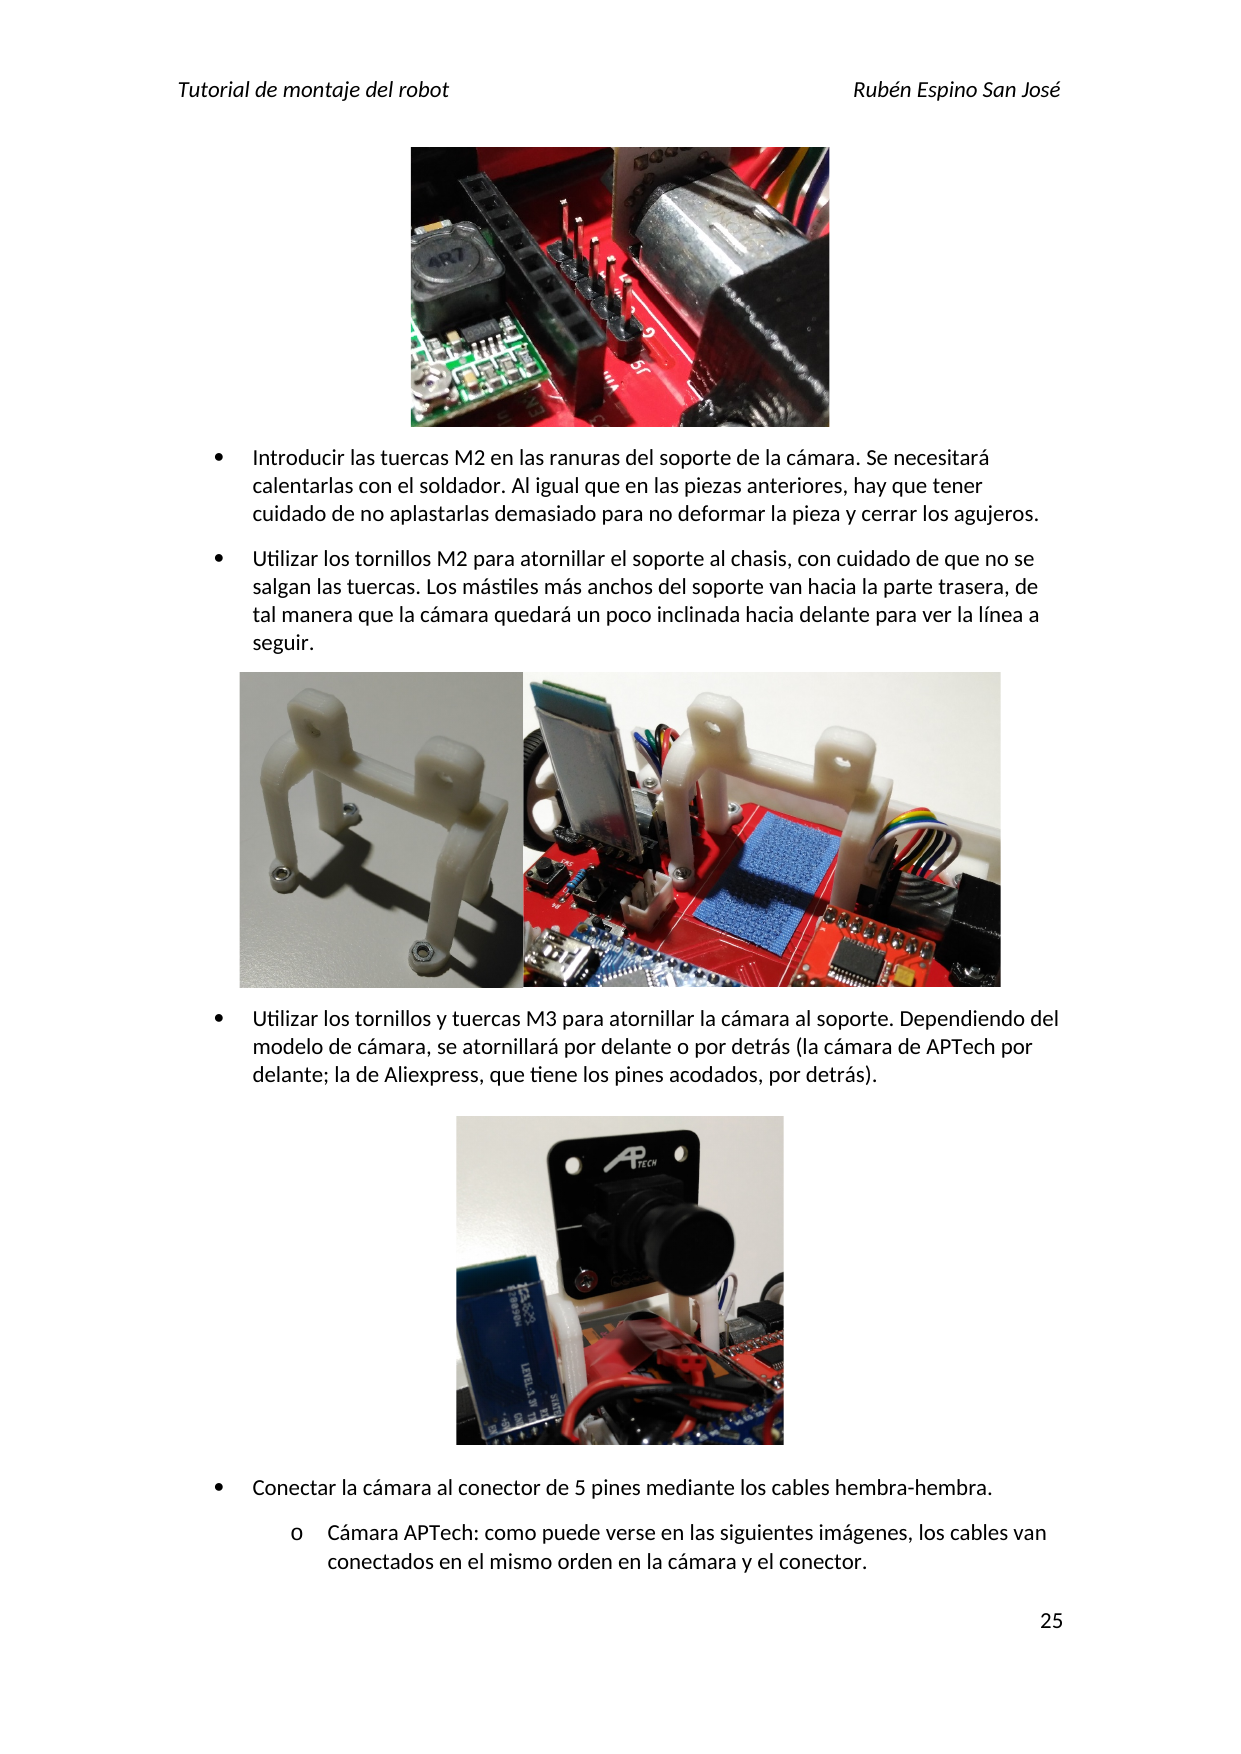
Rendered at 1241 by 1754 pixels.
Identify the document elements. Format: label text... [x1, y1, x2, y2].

list Utilizar los tornillos M2 para atornillar el soporte al chasis, con cuidado de que no se salgan las tuercas. Los mástiles más anchos del soporte van hacia la parte trasera, de tal manera que la cámara quedará un poco inclinada hacia delante para ver la línea a seguir. [215, 544, 1063, 656]
list Cámara APTech: como puede verse en las siguientes imágenes, los cables van conectados en el mismo orden en la cámara y el conector. [290, 1518, 1063, 1575]
list Conectar la cámara al conector de 5 pines mediante los cables hembra-hembra. [215, 1473, 1063, 1501]
list Utilizar los tornillos y tuercas M3 para atornillar la cámara al soporte. Dependiendo del modelo de cámara, se atornillará por delante o por detrás (la cámara de APTech por delante; la de Aliexpress, que tiene los pines acodados, por detrás). [215, 1004, 1063, 1088]
list Introducir las tuercas M2 en las ranuras del soporte de la cámara. Se necesitará calentarlas con el soldador. Al igual que en las piezas anteriores, hay que tener cuidado de no aplastarlas demasiado para no deformar la pieza y cerrar los agujeros. [215, 443, 1063, 527]
